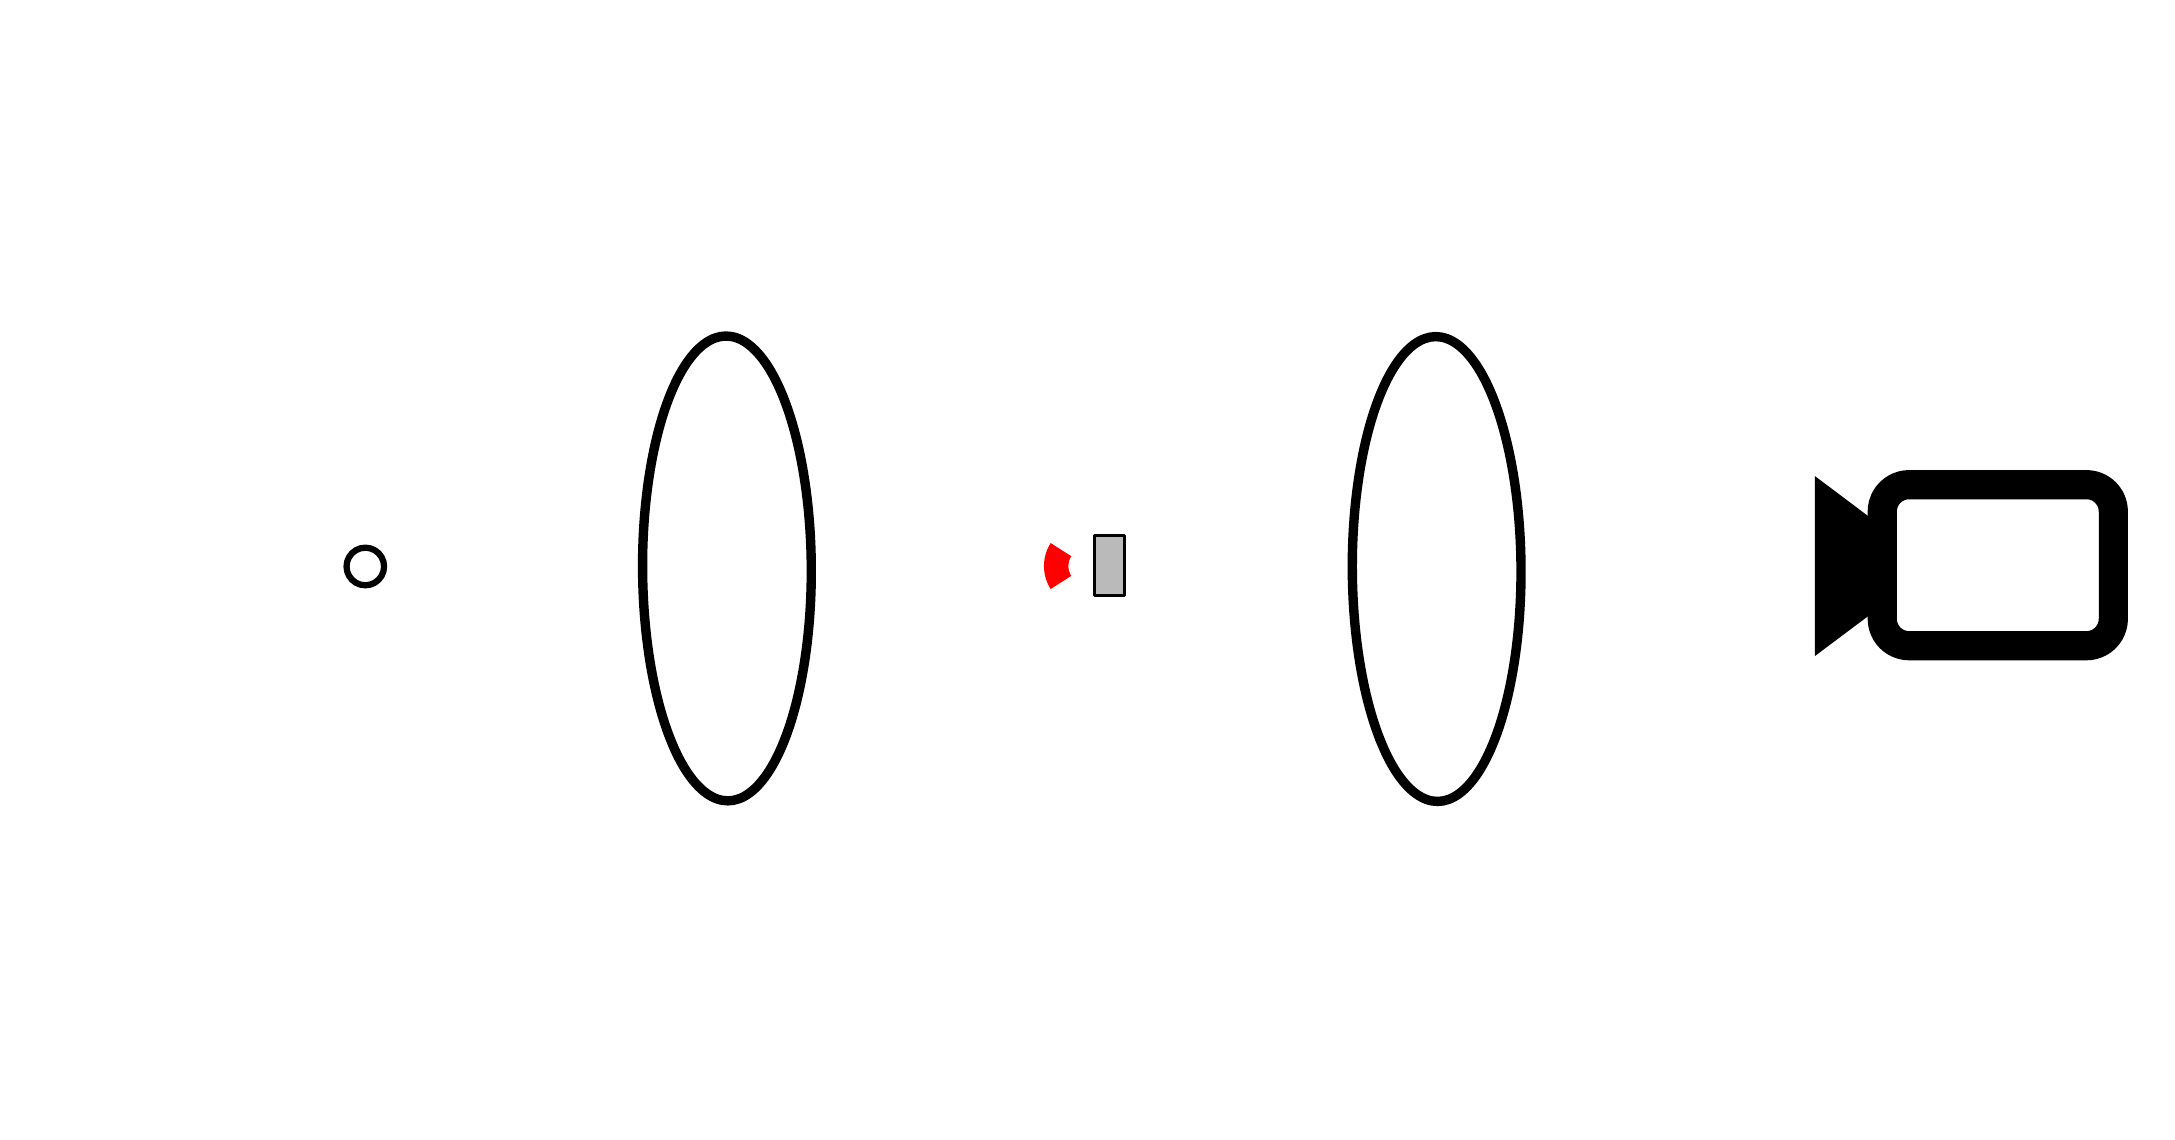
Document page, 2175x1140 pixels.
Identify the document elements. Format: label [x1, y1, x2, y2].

text_box [642, 0, 1747, 1140]
text_box [1814, 476, 1875, 657]
text_box [1882, 484, 2114, 646]
